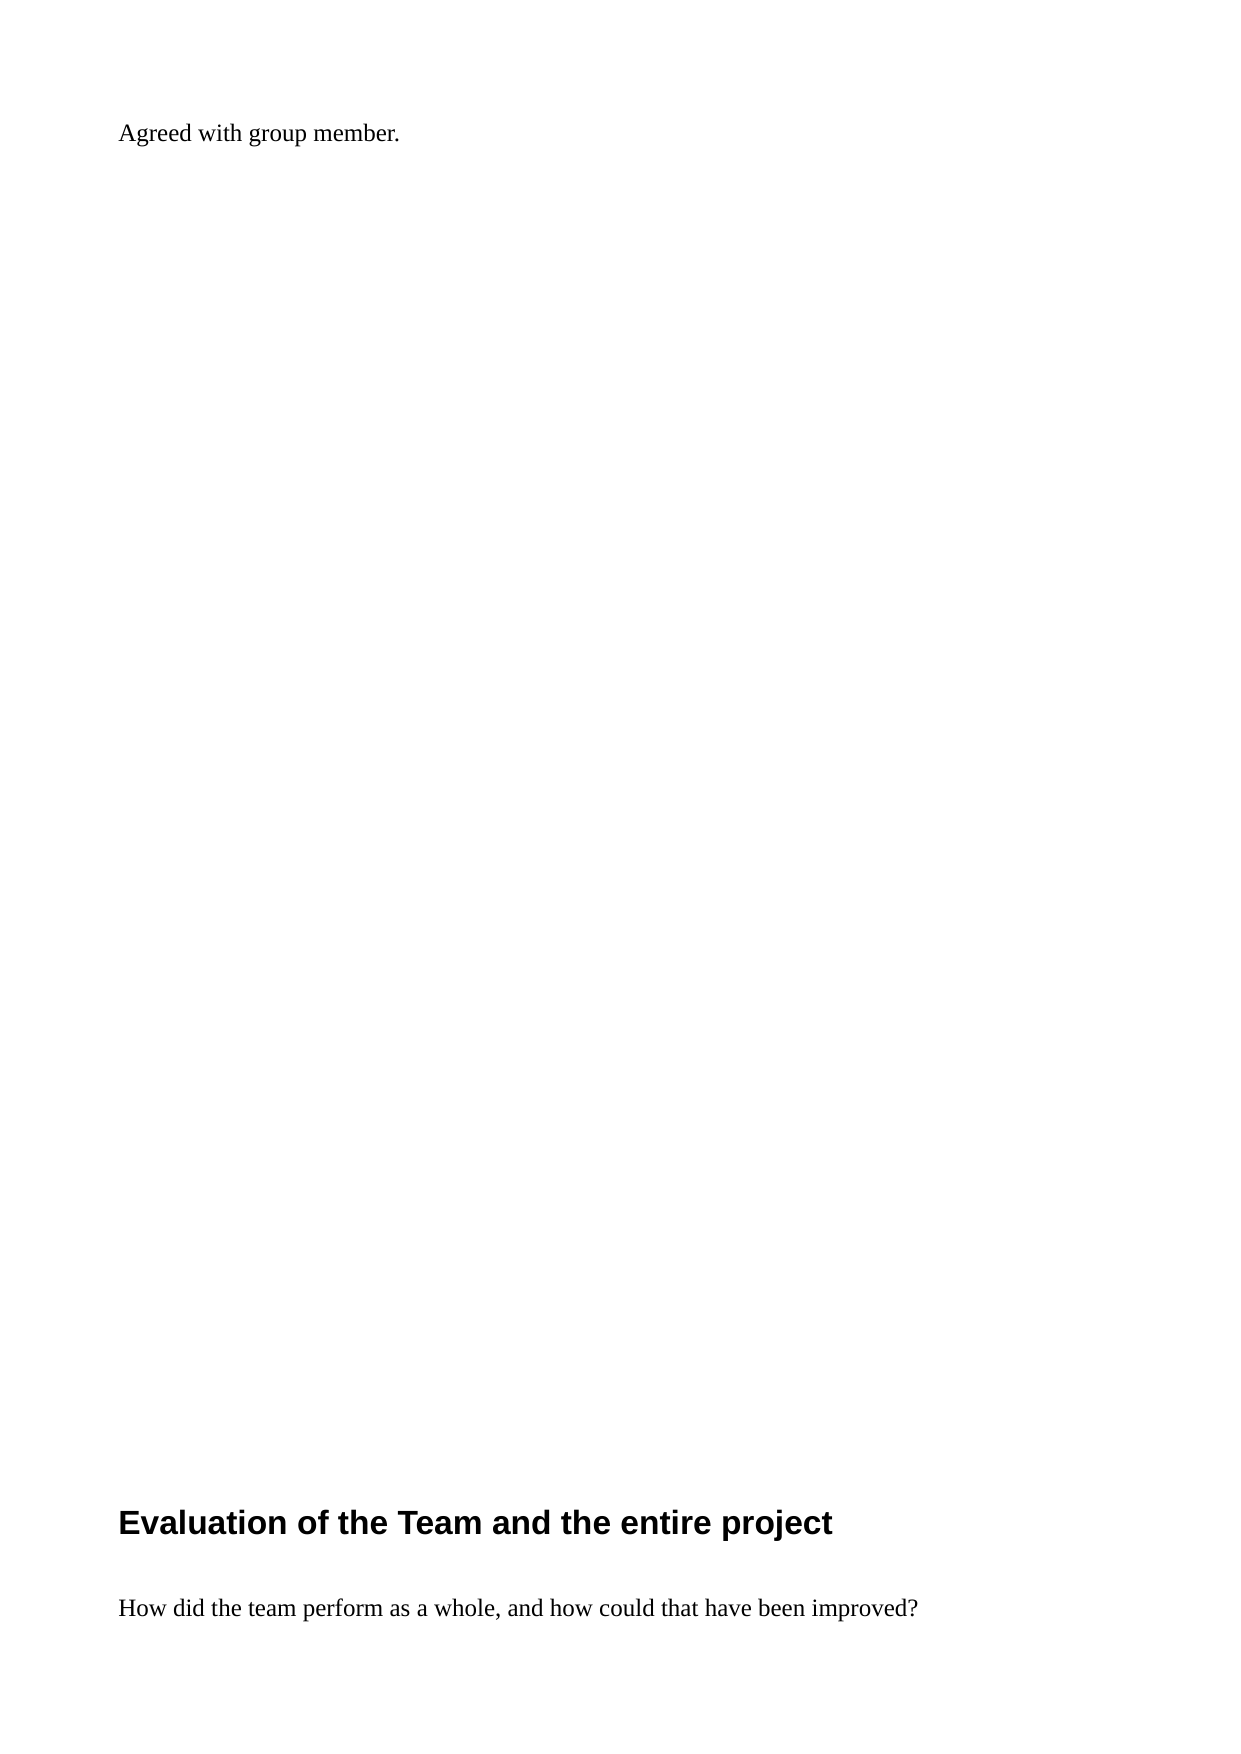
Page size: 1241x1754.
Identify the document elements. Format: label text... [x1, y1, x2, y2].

subtitle Evaluation of the Team and the entire project [118, 1503, 1122, 1580]
text How did the team perform as a whole, and how could that have been improved? [118, 1593, 1122, 1621]
text Agreed with group member. [118, 118, 1122, 147]
